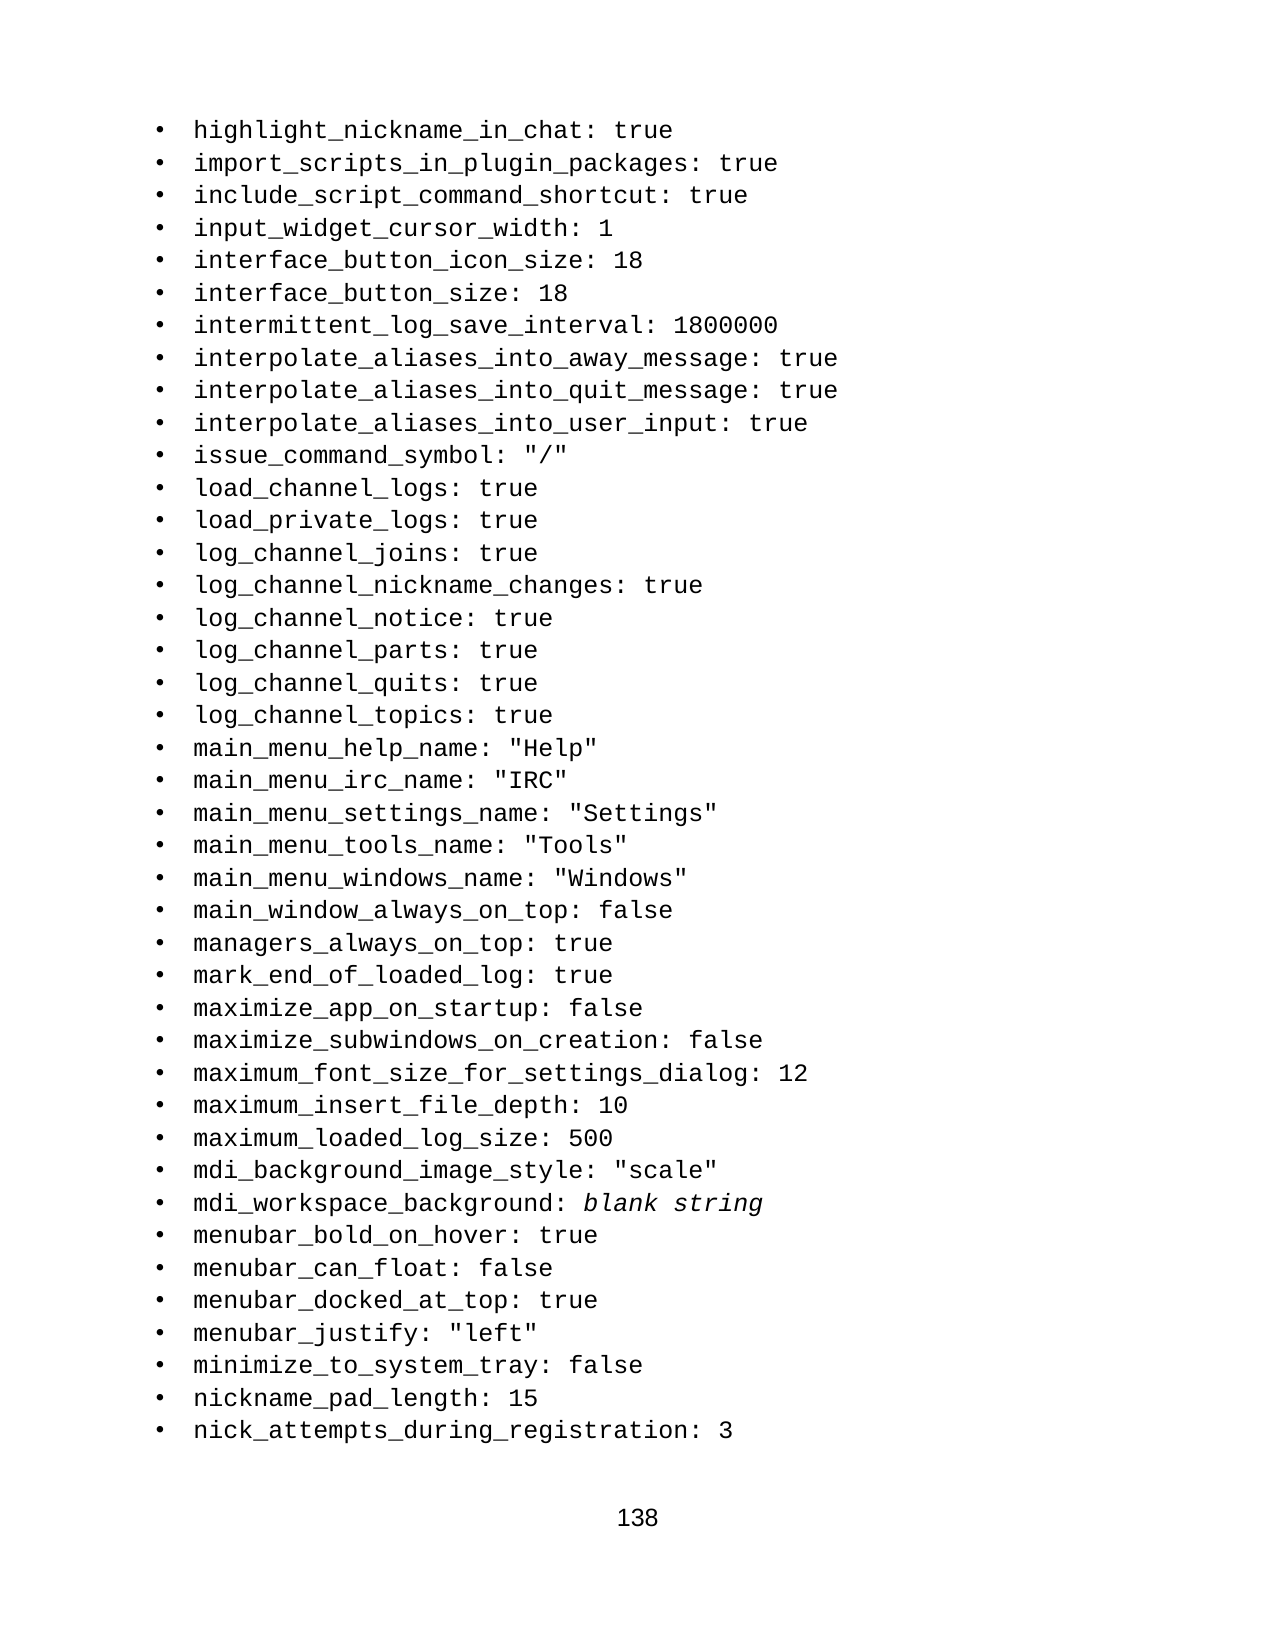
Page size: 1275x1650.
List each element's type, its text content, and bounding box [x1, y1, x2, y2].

list intermittent_log_save_interval: 1800000 [156, 313, 1157, 341]
list maximize_app_on_startup: false [156, 996, 1157, 1024]
list main_window_always_on_top: false [156, 898, 1157, 926]
list main_menu_settings_name: "Settings" [156, 801, 1157, 829]
list menubar_docked_at_top: true [156, 1288, 1157, 1316]
list main_menu_tools_name: "Tools" [156, 833, 1157, 861]
list menubar_justify: "left" [156, 1321, 1157, 1349]
list highlight_nickname_in_chat: true [156, 118, 1157, 146]
list log_channel_parts: true [156, 638, 1157, 666]
list interpolate_aliases_into_user_input: true [156, 411, 1157, 439]
list interface_button_icon_size: 18 [156, 248, 1157, 276]
list maximum_loaded_log_size: 500 [156, 1126, 1157, 1154]
list log_channel_topics: true [156, 703, 1157, 731]
list log_channel_notice: true [156, 606, 1157, 634]
list interpolate_aliases_into_quit_message: true [156, 378, 1157, 406]
list mdi_background_image_style: "scale" [156, 1158, 1157, 1186]
list log_channel_nickname_changes: true [156, 573, 1157, 601]
list issue_command_symbol: "/" [156, 443, 1157, 471]
list load_channel_logs: true [156, 476, 1157, 504]
list log_channel_quits: true [156, 671, 1157, 699]
list load_private_logs: true [156, 508, 1157, 536]
list import_scripts_in_plugin_packages: true [156, 151, 1157, 179]
list maximum_insert_file_depth: 10 [156, 1093, 1157, 1121]
list nickname_pad_length: 15 [156, 1386, 1157, 1414]
list include_script_command_shortcut: true [156, 183, 1157, 211]
list mdi_workspace_background: blank string [156, 1191, 1157, 1219]
list mark_end_of_loaded_log: true [156, 963, 1157, 991]
list interpolate_aliases_into_away_message: true [156, 346, 1157, 374]
list input_widget_cursor_width: 1 [156, 216, 1157, 244]
list main_menu_windows_name: "Windows" [156, 866, 1157, 894]
list nick_attempts_during_registration: 3 [156, 1418, 1157, 1446]
list interface_button_size: 18 [156, 281, 1157, 309]
list menubar_bold_on_hover: true [156, 1223, 1157, 1251]
list menubar_can_float: false [156, 1256, 1157, 1284]
list log_channel_joins: true [156, 541, 1157, 569]
list main_menu_help_name: "Help" [156, 736, 1157, 764]
list minimize_to_system_tray: false [156, 1353, 1157, 1381]
list main_menu_irc_name: "IRC" [156, 768, 1157, 796]
list maximize_subwindows_on_creation: false [156, 1028, 1157, 1056]
list maximum_font_size_for_settings_dialog: 12 [156, 1061, 1157, 1089]
list managers_always_on_top: true [156, 931, 1157, 959]
